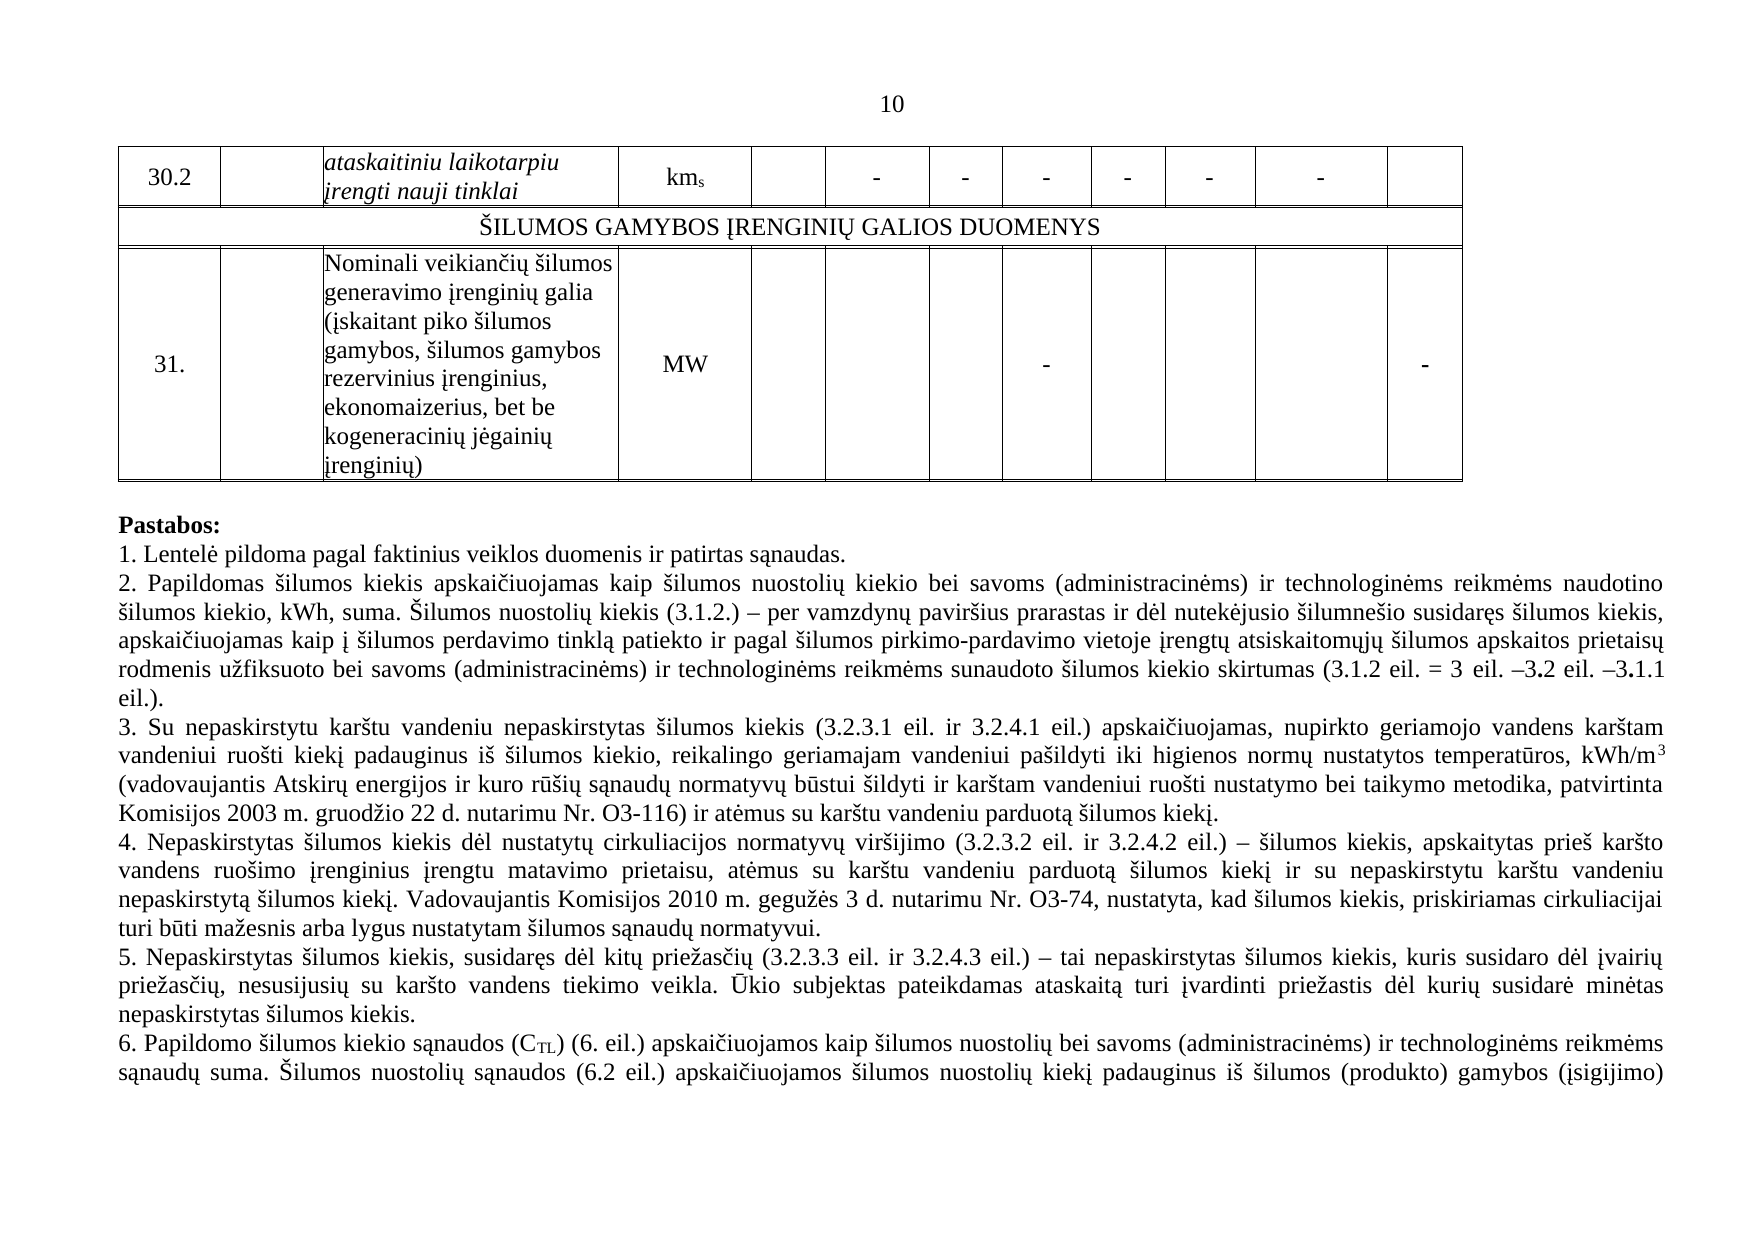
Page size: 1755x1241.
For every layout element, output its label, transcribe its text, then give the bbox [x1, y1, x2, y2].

table_cell - [1166, 147, 1255, 205]
table_cell [1256, 249, 1387, 478]
table_cell [1166, 249, 1255, 478]
table_cell [1388, 147, 1462, 205]
table_cell ataskaitiniu laikotarpiu įrengti nauji tinklai [324, 147, 618, 205]
table_cell ŠILUMOS GAMYBOS ĮRENGINIŲ GALIOS DUOMENYS [119, 208, 1462, 245]
table_cell - [1092, 147, 1165, 205]
table_cell - [1388, 249, 1462, 478]
table_cell [826, 249, 929, 478]
text Pastabos: [118, 510, 1666, 539]
text 1. Lentelė pildoma pagal faktinius veiklos duomenis ir patirtas sąnaudas. [118, 539, 1666, 568]
text 5. Nepaskirstytas šilumos kiekis, susidaręs dėl kitų priežasčių (3.2.3.3 eil. ir 3.2.4.3 eil.) – tai nepaskirstytas šilumos kiekis, kuris susidaro dėl įvairių priežasčių, nesusijusių su karšto vandens tiekimo veikla. Ūkio subjektas pateikdamas ataskaitą turi įvardinti priežastis dėl kurių susidarė minėtas nepaskirstytas šilumos kiekis. [118, 942, 1666, 1028]
table_cell - [1256, 147, 1387, 205]
table_cell [752, 249, 825, 478]
text 4. Nepaskirstytas šilumos kiekis dėl nustatytų cirkuliacijos normatyvų viršijimo (3.2.3.2 eil. ir 3.2.4.2 eil.) – šilumos kiekis, apskaitytas prieš karšto vandens ruošimo įrenginius įrengtu matavimo prietaisu, atėmus su karštu vandeniu parduotą šilumos kiekį ir su nepaskirstytu karštu vandeniu nepaskirstytą šilumos kiekį. Vadovaujantis Komisijos 2010 m. gegužės 3 d. nutarimu Nr. O3-74, nustatyta, kad šilumos kiekis, priskiriamas cirkuliacijai turi būti mažesnis arba lygus nustatytam šilumos sąnaudų normatyvui. [118, 827, 1666, 942]
text 2. Papildomas šilumos kiekis apskaičiuojamas kaip šilumos nuostolių kiekio bei savoms (administracinėms) ir technologinėms reikmėms naudotino šilumos kiekio, kWh, suma. Šilumos nuostolių kiekis (3.1.2.) – per vamzdynų paviršius prarastas ir dėl nutekėjusio šilumnešio susidaręs šilumos kiekis, apskaičiuojamas kaip į šilumos perdavimo tinklą patiekto ir pagal šilumos pirkimo-pardavimo vietoje įrengtų atsiskaitomųjų šilumos apskaitos prietaisų rodmenis užfiksuoto bei savoms (administracinėms) ir technologinėms reikmėms sunaudoto šilumos kiekio skirtumas (3.1.2 eil. = 3 eil. –3.2 eil. –3.1.1 eil.). [118, 568, 1666, 712]
table_cell [1092, 249, 1165, 478]
table_cell - [1003, 147, 1091, 205]
table_cell kms [619, 147, 751, 205]
table_cell [752, 147, 825, 205]
table_cell Nominali veikiančių šilumos generavimo įrenginių galia (įskaitant piko šilumos gamybos, šilumos gamybos rezervinius įrenginius, ekonomaizerius, bet be kogeneracinių jėgainių įrenginių) [324, 249, 618, 478]
table_cell - [930, 147, 1002, 205]
table_cell [221, 249, 323, 478]
table_cell 31. [119, 249, 220, 478]
text 3. Su nepaskirstytu karštu vandeniu nepaskirstytas šilumos kiekis (3.2.3.1 eil. ir 3.2.4.1 eil.) apskaičiuojamas, nupirkto geriamojo vandens karštam vandeniui ruošti kiekį padauginus iš šilumos kiekio, reikalingo geriamajam vandeniui pašildyti iki higienos normų nustatytos temperatūros, kWh/m3 (vadovaujantis Atskirų energijos ir kuro rūšių sąnaudų normatyvų būstui šildyti ir karštam vandeniui ruošti nustatymo bei taikymo metodika, patvirtinta Komisijos 2003 m. gruodžio 22 d. nutarimu Nr. O3-116) ir atėmus su karštu vandeniu parduotą šilumos kiekį. [118, 712, 1666, 827]
table_cell - [826, 147, 929, 205]
table_cell - [1003, 249, 1091, 478]
text 6. Papildomo šilumos kiekio sąnaudos (CTL) (6. eil.) apskaičiuojamos kaip šilumos nuostolių bei savoms (administracinėms) ir technologinėms reikmėms sąnaudų suma. Šilumos nuostolių sąnaudos (6.2 eil.) apskaičiuojamos šilumos nuostolių kiekį padauginus iš šilumos (produkto) gamybos (įsigijimo) [118, 1028, 1666, 1085]
table_cell [930, 249, 1002, 478]
table_cell MW [619, 249, 751, 478]
table_cell 30.2 [119, 147, 220, 205]
table_cell [221, 147, 323, 205]
